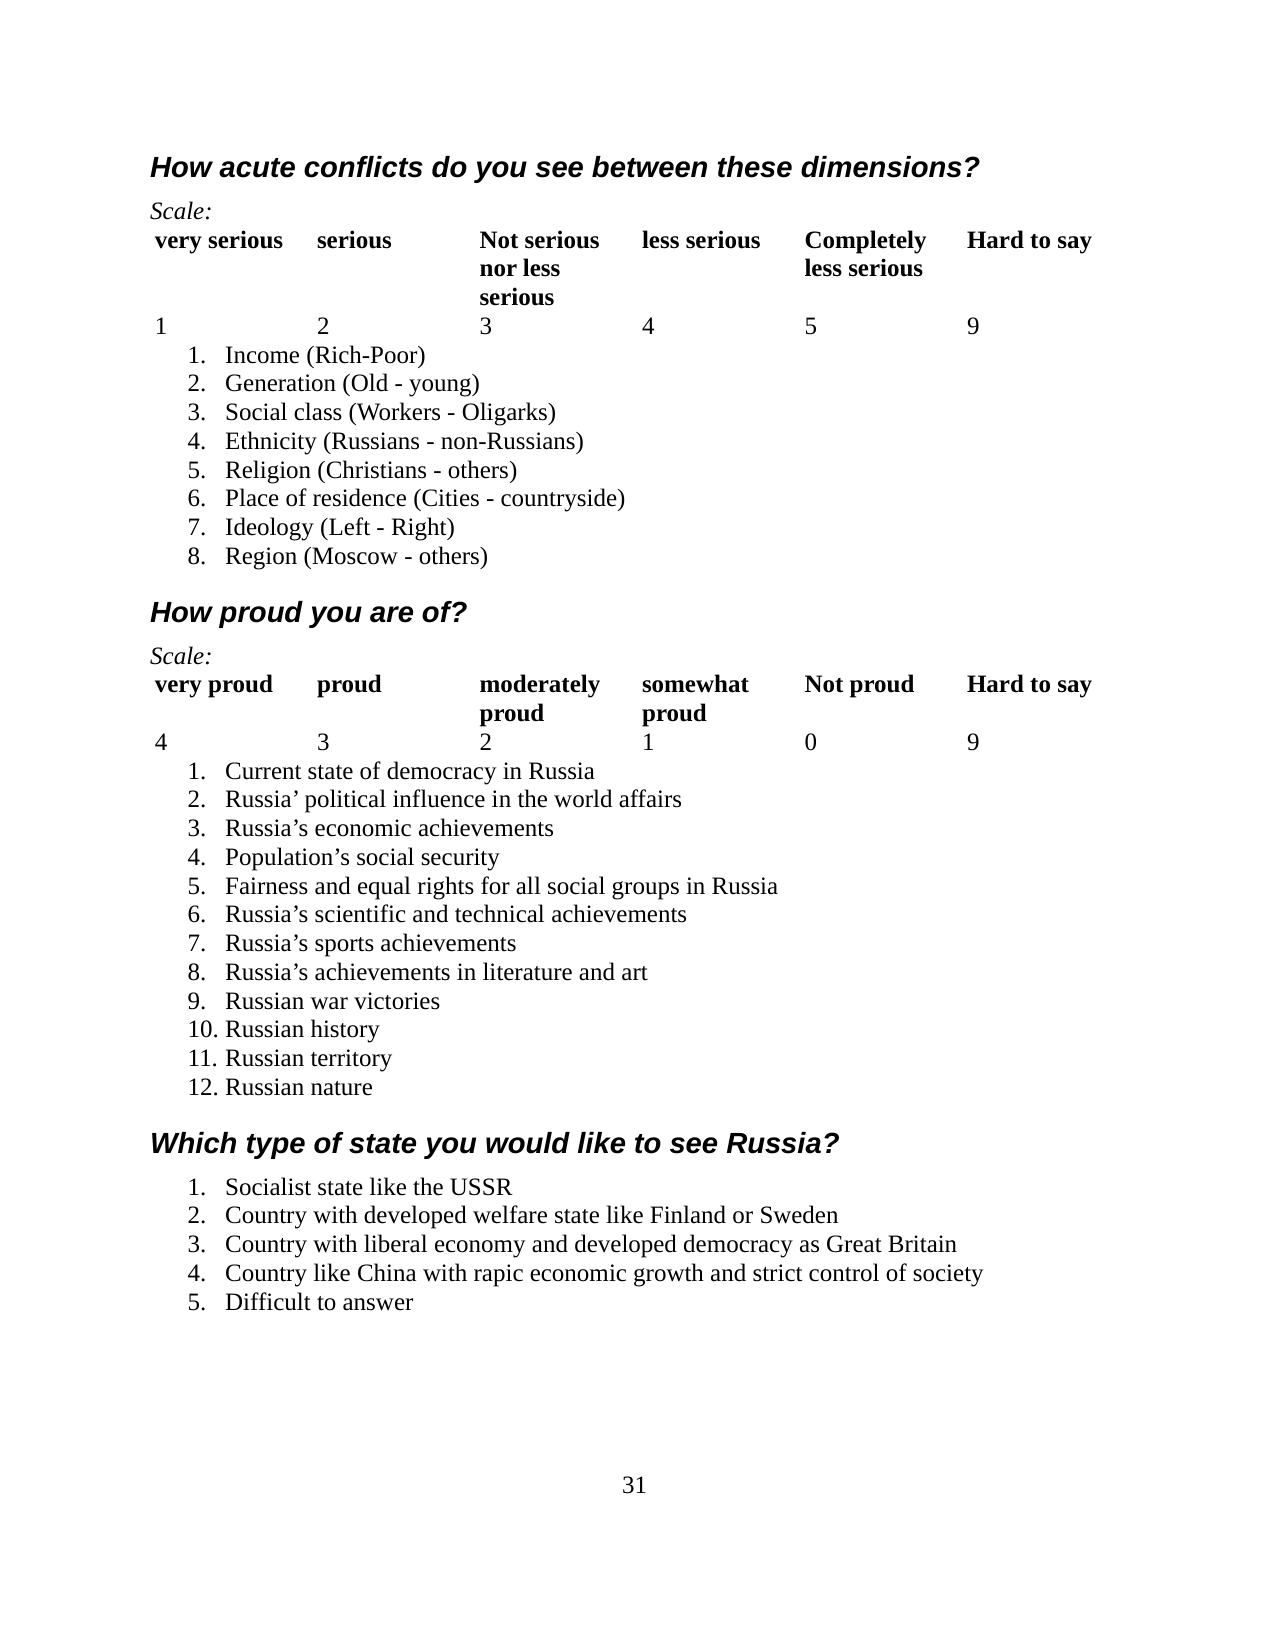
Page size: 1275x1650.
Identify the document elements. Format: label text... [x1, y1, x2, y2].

table_header Hard to say [963, 225, 1125, 311]
table_header serious [313, 225, 475, 311]
table_header moderately proud [475, 670, 637, 727]
list Russia’s achievements in literature and art [187, 957, 1125, 986]
table_cell 1 [638, 727, 800, 756]
table_header proud [313, 670, 475, 727]
table_cell 9 [963, 727, 1125, 756]
list Russia’ political influence in the world affairs [187, 784, 1125, 813]
text Scale: [150, 641, 1125, 669]
table_cell 0 [800, 727, 962, 756]
list Fairness and equal rights for all social groups in Russia [187, 871, 1125, 899]
table_cell 4 [150, 727, 312, 756]
table_header somewhat proud [638, 670, 800, 727]
table_cell 9 [963, 311, 1125, 340]
table_header very serious [150, 225, 312, 311]
list Generation (Old - young) [187, 368, 1125, 397]
subtitle Which type of state you would like to see Russia? [150, 1126, 1125, 1159]
list Russian nature [187, 1072, 1125, 1101]
list Country with liberal economy and developed democracy as Great Britain [187, 1229, 1125, 1258]
list Difficult to answer [187, 1287, 1125, 1316]
list Population’s social security [187, 842, 1125, 871]
list Current state of democracy in Russia [187, 756, 1125, 784]
list Russian territory [187, 1043, 1125, 1072]
list Place of residence (Cities - countryside) [187, 483, 1125, 512]
table_header very proud [150, 670, 312, 727]
list Country with developed welfare state like Finland or Sweden [187, 1201, 1125, 1229]
table_header Hard to say [963, 670, 1125, 727]
list Ideology (Left - Right) [187, 512, 1125, 541]
list Russian war victories [187, 986, 1125, 1014]
list Income (Rich-Poor) [187, 340, 1125, 368]
list Russia’s sports achievements [187, 928, 1125, 957]
list Russia’s economic achievements [187, 813, 1125, 842]
table_cell 1 [150, 311, 312, 340]
list Country like China with rapic economic growth and strict control of society [187, 1258, 1125, 1287]
table_cell 3 [313, 727, 475, 756]
table_header Completely less serious [800, 225, 962, 311]
table_cell 5 [800, 311, 962, 340]
list Religion (Christians - others) [187, 455, 1125, 483]
table_cell 4 [638, 311, 800, 340]
list Socialist state like the USSR [187, 1172, 1125, 1201]
list Social class (Workers - Oligarks) [187, 397, 1125, 426]
table_cell 3 [475, 311, 637, 340]
text Scale: [150, 196, 1125, 225]
list Russia’s scientific and technical achievements [187, 899, 1125, 928]
table_cell 2 [313, 311, 475, 340]
subtitle How proud you are of? [150, 595, 1125, 628]
table_header Not proud [800, 670, 962, 727]
subtitle How acute conflicts do you see between these dimensions? [150, 150, 1125, 183]
list Russian history [187, 1014, 1125, 1043]
table_cell 2 [475, 727, 637, 756]
table_header less serious [638, 225, 800, 311]
table_header Not serious nor less serious [475, 225, 637, 311]
list Region (Moscow - others) [187, 541, 1125, 570]
list Ethnicity (Russians - non-Russians) [187, 426, 1125, 455]
